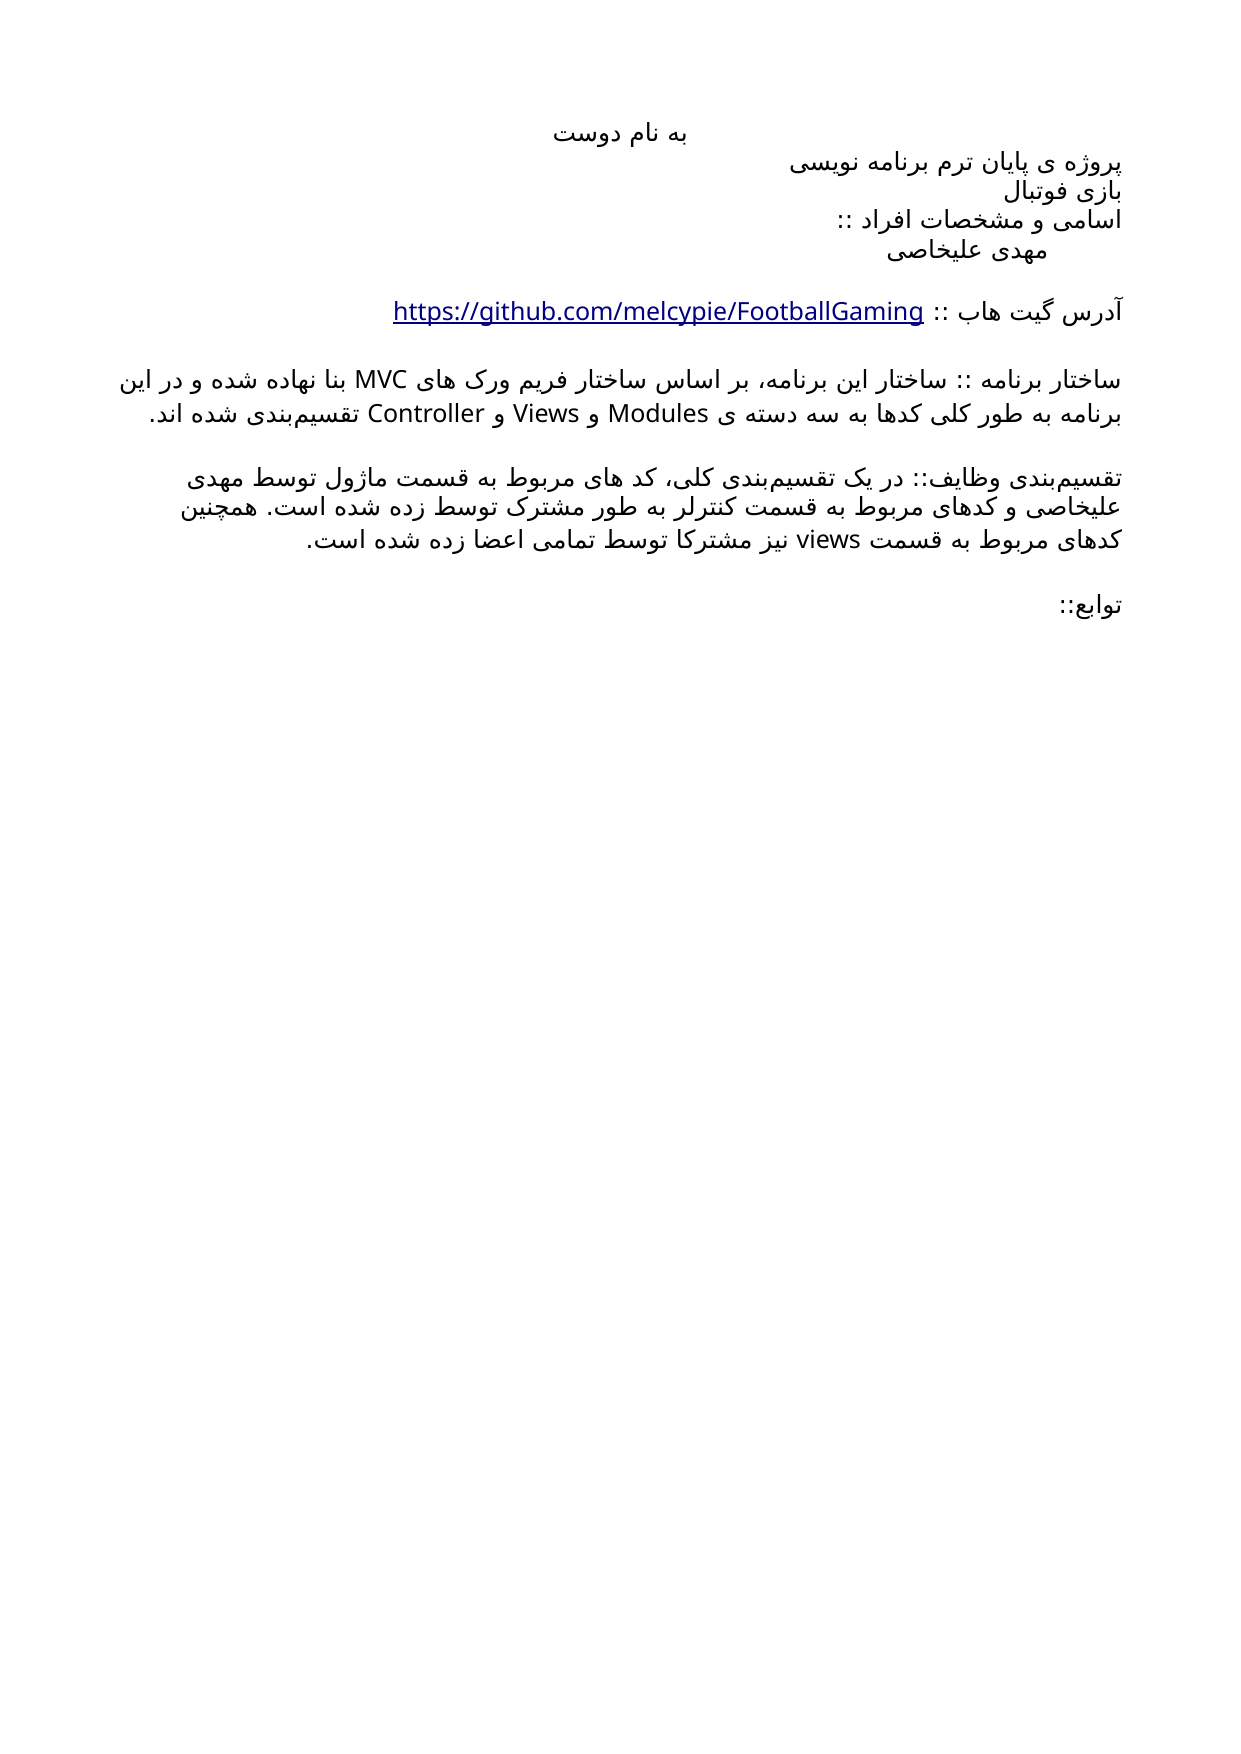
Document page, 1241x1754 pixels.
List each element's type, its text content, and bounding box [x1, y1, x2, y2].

text به نام دوست [118, 118, 1122, 147]
text مهدی علیخاصی [118, 235, 1122, 264]
text ساختار برنامه :: ساختار این برنامه، بر اساس ساختار فریم ورک های MVC بنا نهاده شده و در این برنامه به طور کلی کدها به سه دسته ی Modules و Views و Controller تقسیم‌بندی شده اند. [118, 361, 1122, 429]
text تقسیم‌بندی وظایف:: در یک تقسیم‌بندی کلی، کد های مربوط به قسمت ماژول توسط مهدی علیخاصی و کدهای مربوط به قسمت کنترلر به طور مشترک توسط زده شده است. همچنین کدهای مربوط به قسمت views نیز مشترکا توسط تمامی اعضا زده شده است. [118, 463, 1122, 556]
text آدرس گیت هاب :: https://github.com/melcypie/FootballGaming [118, 293, 1122, 327]
text بازی فوتبال [118, 176, 1122, 206]
text اسامی و مشخصات افراد :: [118, 206, 1122, 235]
text پروژه ی پایان ترم برنامه نویسی [118, 147, 1122, 176]
text توابع:: [118, 590, 1122, 619]
